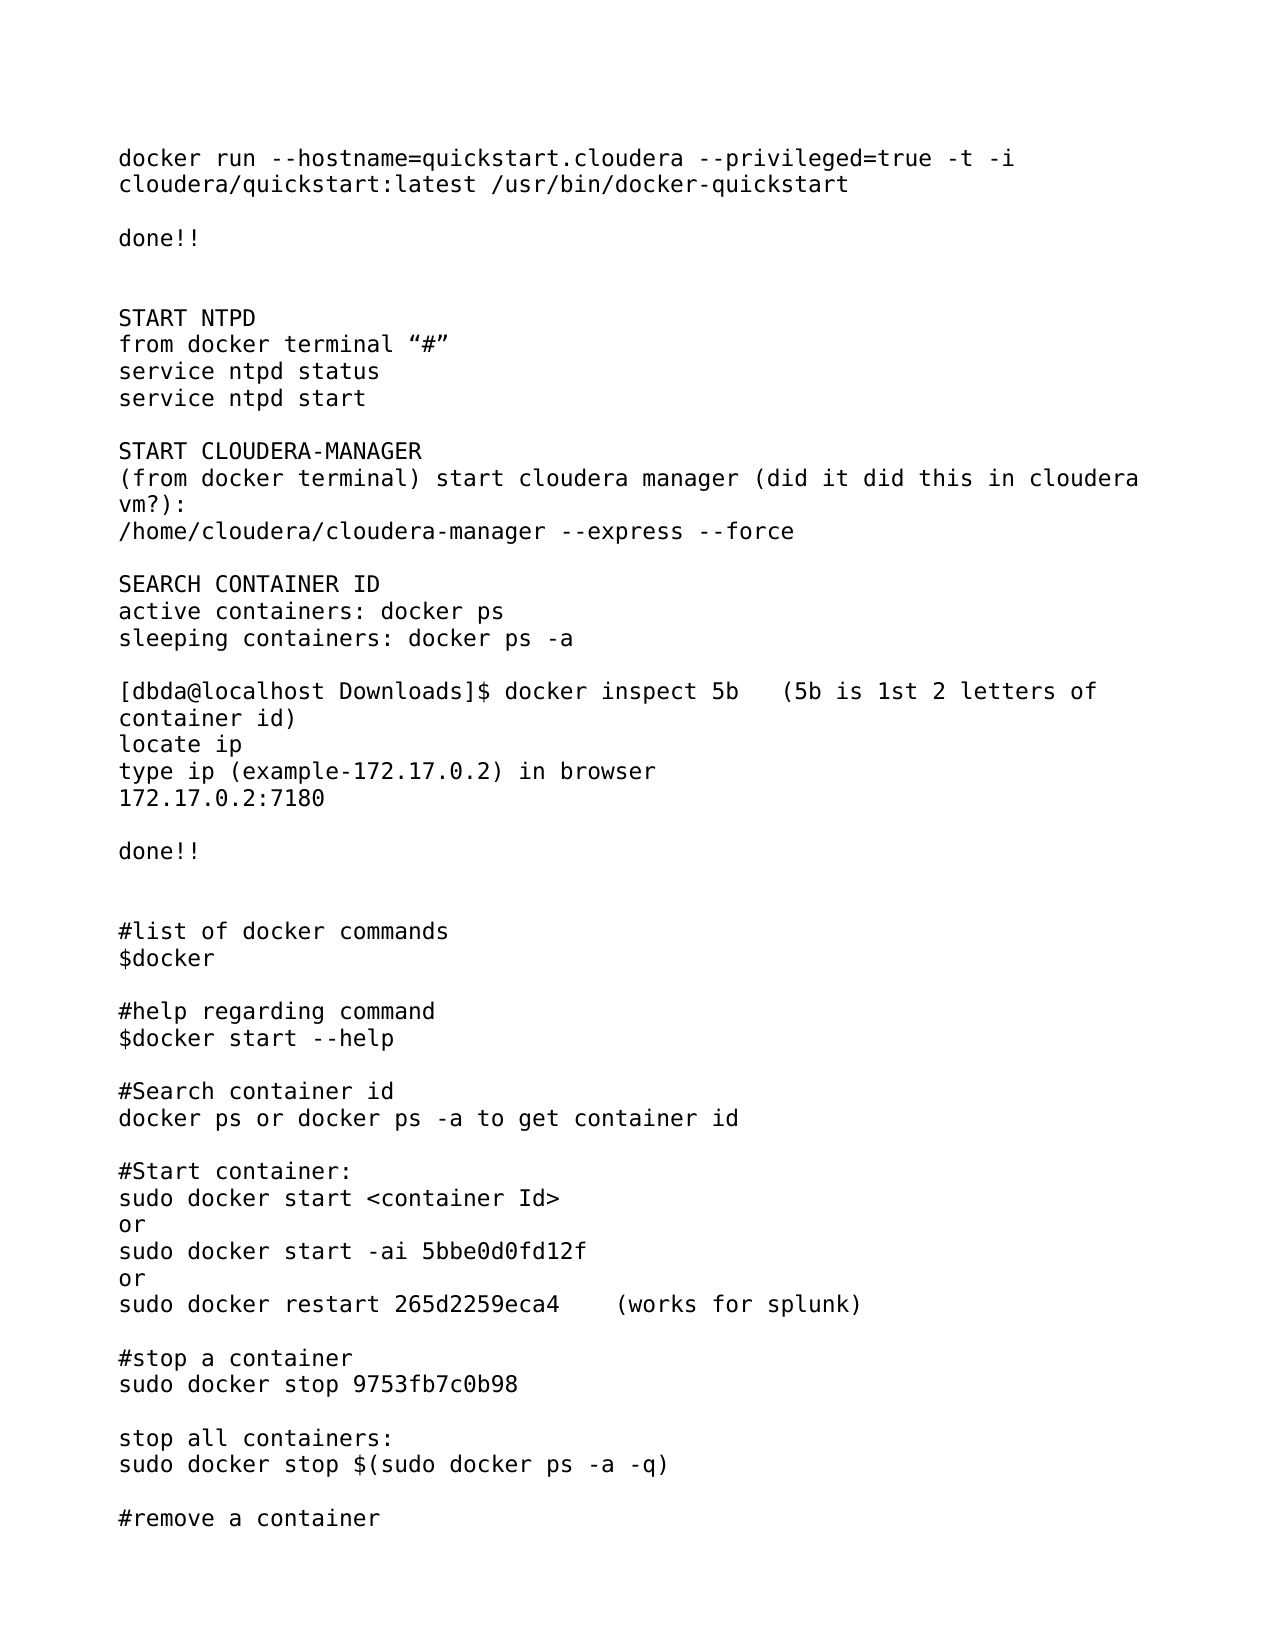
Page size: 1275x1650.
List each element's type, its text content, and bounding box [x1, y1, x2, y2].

text sleeping containers: docker ps -a [118, 625, 1157, 651]
text active containers: docker ps [118, 598, 1157, 625]
text /home/cloudera/cloudera-manager --express --force [118, 518, 1157, 545]
text [dbda@localhost Downloads]$ docker inspect 5b (5b is 1st 2 letters of container id) [118, 678, 1157, 731]
text docker ps or docker ps -a to get container id [118, 1105, 1157, 1131]
text (from docker terminal) start cloudera manager (did it did this in cloudera vm?): [118, 465, 1157, 518]
text from docker terminal “#” [118, 331, 1157, 358]
text #Search container id [118, 1078, 1157, 1105]
text $docker start --help [118, 1025, 1157, 1051]
text or [118, 1211, 1157, 1238]
text done!! [118, 838, 1157, 865]
text type ip (example-172.17.0.2) in browser [118, 758, 1157, 785]
text service ntpd status [118, 358, 1157, 385]
text sudo docker restart 265d2259eca4 (works for splunk) [118, 1291, 1157, 1318]
text 172.17.0.2:7180 [118, 785, 1157, 811]
text $docker [118, 945, 1157, 971]
text or [118, 1265, 1157, 1291]
text done!! [118, 225, 1157, 251]
text stop all containers: [118, 1425, 1157, 1451]
text #help regarding command [118, 998, 1157, 1025]
text START CLOUDERA-MANAGER [118, 438, 1157, 465]
text #remove a container [118, 1505, 1157, 1531]
text sudo docker start -ai 5bbe0d0fd12f [118, 1238, 1157, 1265]
text sudo docker start <container Id> [118, 1185, 1157, 1211]
text sudo docker stop $(sudo docker ps -a -q) [118, 1451, 1157, 1478]
text #Start container: [118, 1158, 1157, 1185]
text docker run --hostname=quickstart.cloudera --privileged=true -t -i cloudera/quickstart:latest /usr/bin/docker-quickstart [118, 145, 1157, 198]
text locate ip [118, 731, 1157, 758]
text sudo docker stop 9753fb7c0b98 [118, 1371, 1157, 1398]
text #list of docker commands [118, 918, 1157, 945]
text SEARCH CONTAINER ID [118, 571, 1157, 598]
text START NTPD [118, 305, 1157, 331]
text #stop a container [118, 1345, 1157, 1371]
text service ntpd start [118, 385, 1157, 411]
